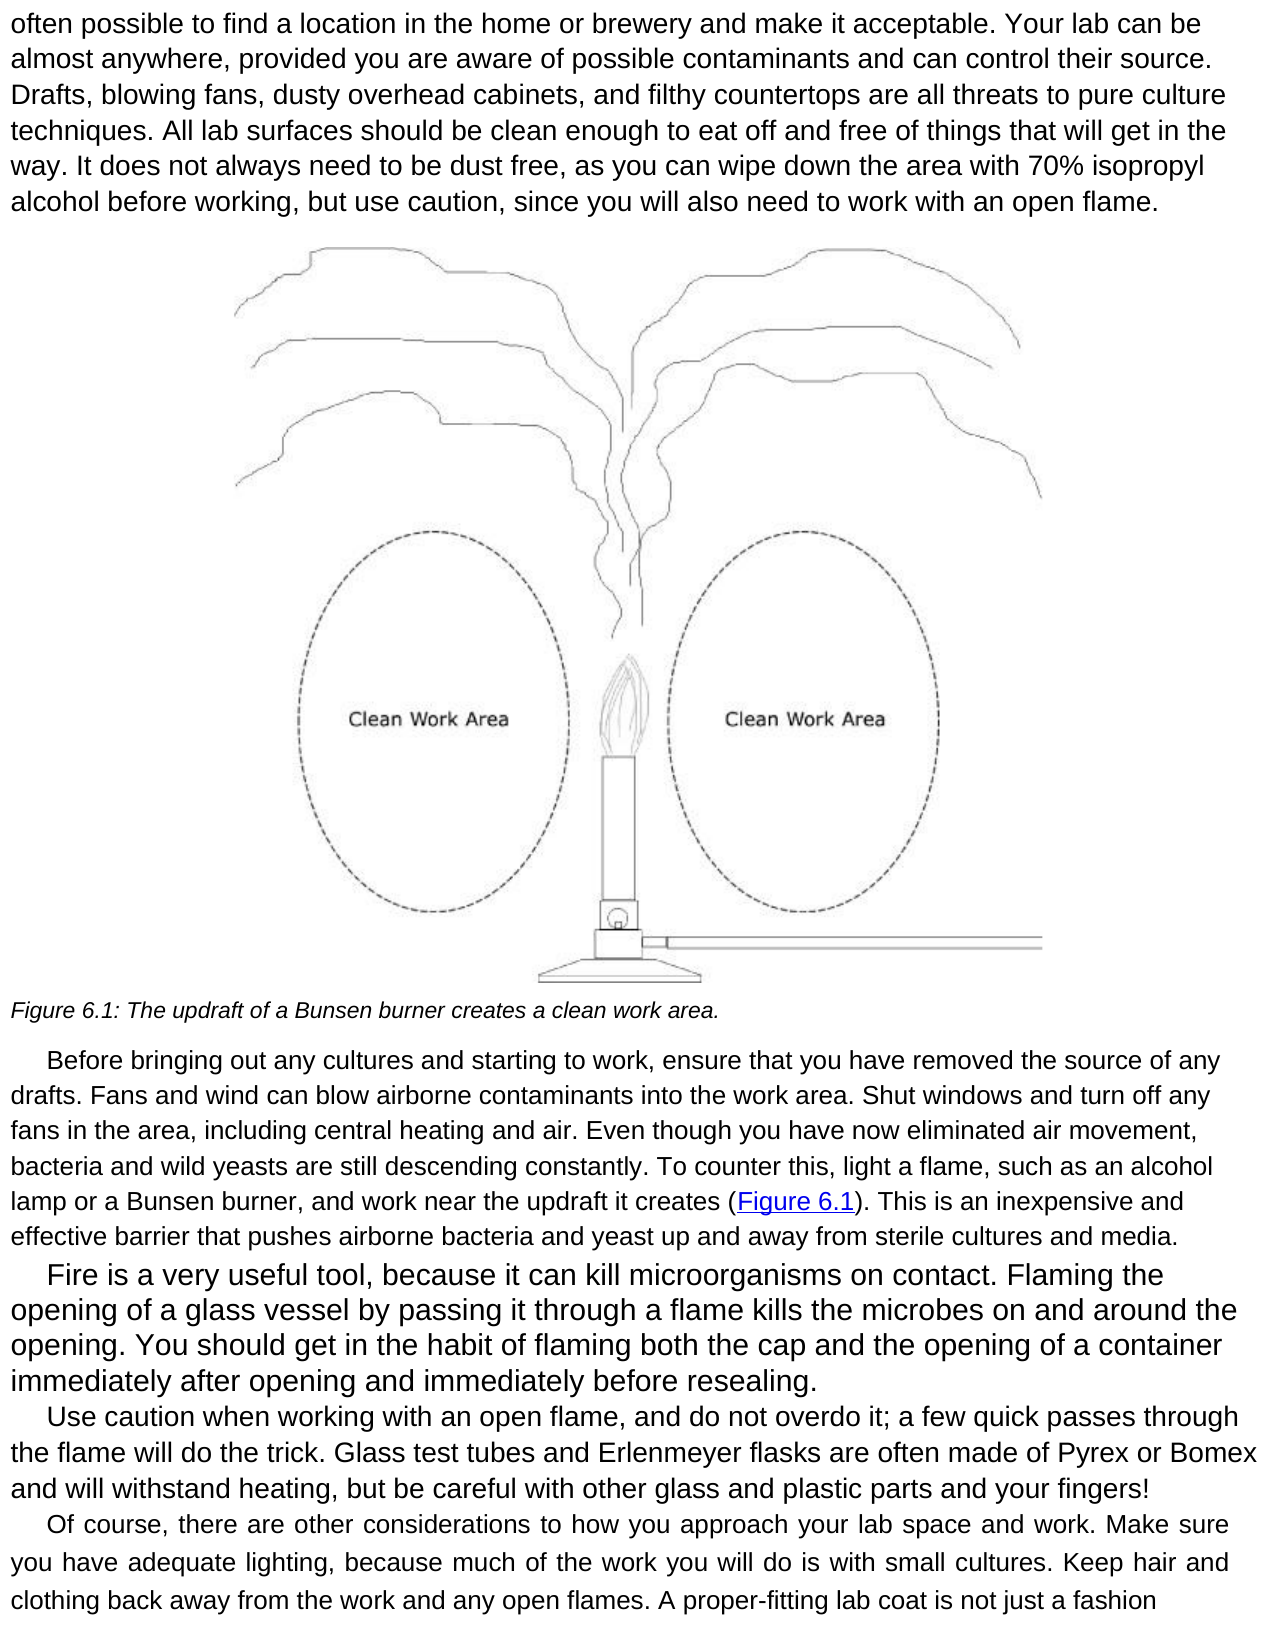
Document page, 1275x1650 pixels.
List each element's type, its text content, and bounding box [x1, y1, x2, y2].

picture [233, 247, 1043, 983]
text Use caution when working with an open flame, and do not overdo it; a few quick passes through the flame will do the trick. Glass test tubes and Erlenmeyer flasks are often made of Pyrex or Bomex and will withstand heating, but be careful with other glass and plastic parts and your fingers! [10, 1400, 1260, 1505]
text Before bringing out any cultures and starting to work, ensure that you have removed the source of any drafts. Fans and wind can blow airborne contaminants into the work area. Shut windows and turn off any fans in the area, including central heating and air. Even though you have now eliminated air movement, bacteria and wild yeasts are still descending constantly. To counter this, light a flame, such as an alcohol lamp or a Bunsen burner, and work near the updraft it creates (Figure 6.1). This is an inexpensive and effective barrier that pushes airborne bacteria and yeast up and away from sterile cultures and media. [10, 1045, 1248, 1251]
text Of course, there are other considerations to how you approach your lab space and work. Make sure you have adequate lighting, because much of the work you will do is with small cultures. Keep hair and clothing back away from the work and any open flames. A proper-fitting lab coat is not just a fashion [10, 1509, 1231, 1615]
text Fire is a very useful tool, because it can kill microorganisms on contact. Flaming the opening of a glass vessel by passing it through a flame kills the microbes on and around the opening. You should get in the habit of flaming both the cap and the opening of a container immediately after opening and immediately before resealing. [10, 1257, 1264, 1398]
text Figure 6.1: The updraft of a Bunsen burner creates a clean work area. [10, 997, 1264, 1023]
text often possible to find a location in the home or brewery and make it acceptable. Your lab can be almost anywhere, provided you are aware of possible contaminants and can control their source. Drafts, blowing fans, dusty overhead cabinets, and filthy countertops are all threats to pure culture techniques. All lab surfaces should be clean enough to eat off and free of things that will get in the way. It does not always need to be dust free, as you can wipe down the area with 70% isopropyl alcohol before working, but use caution, since you will also need to work with an open flame. [10, 7, 1262, 217]
